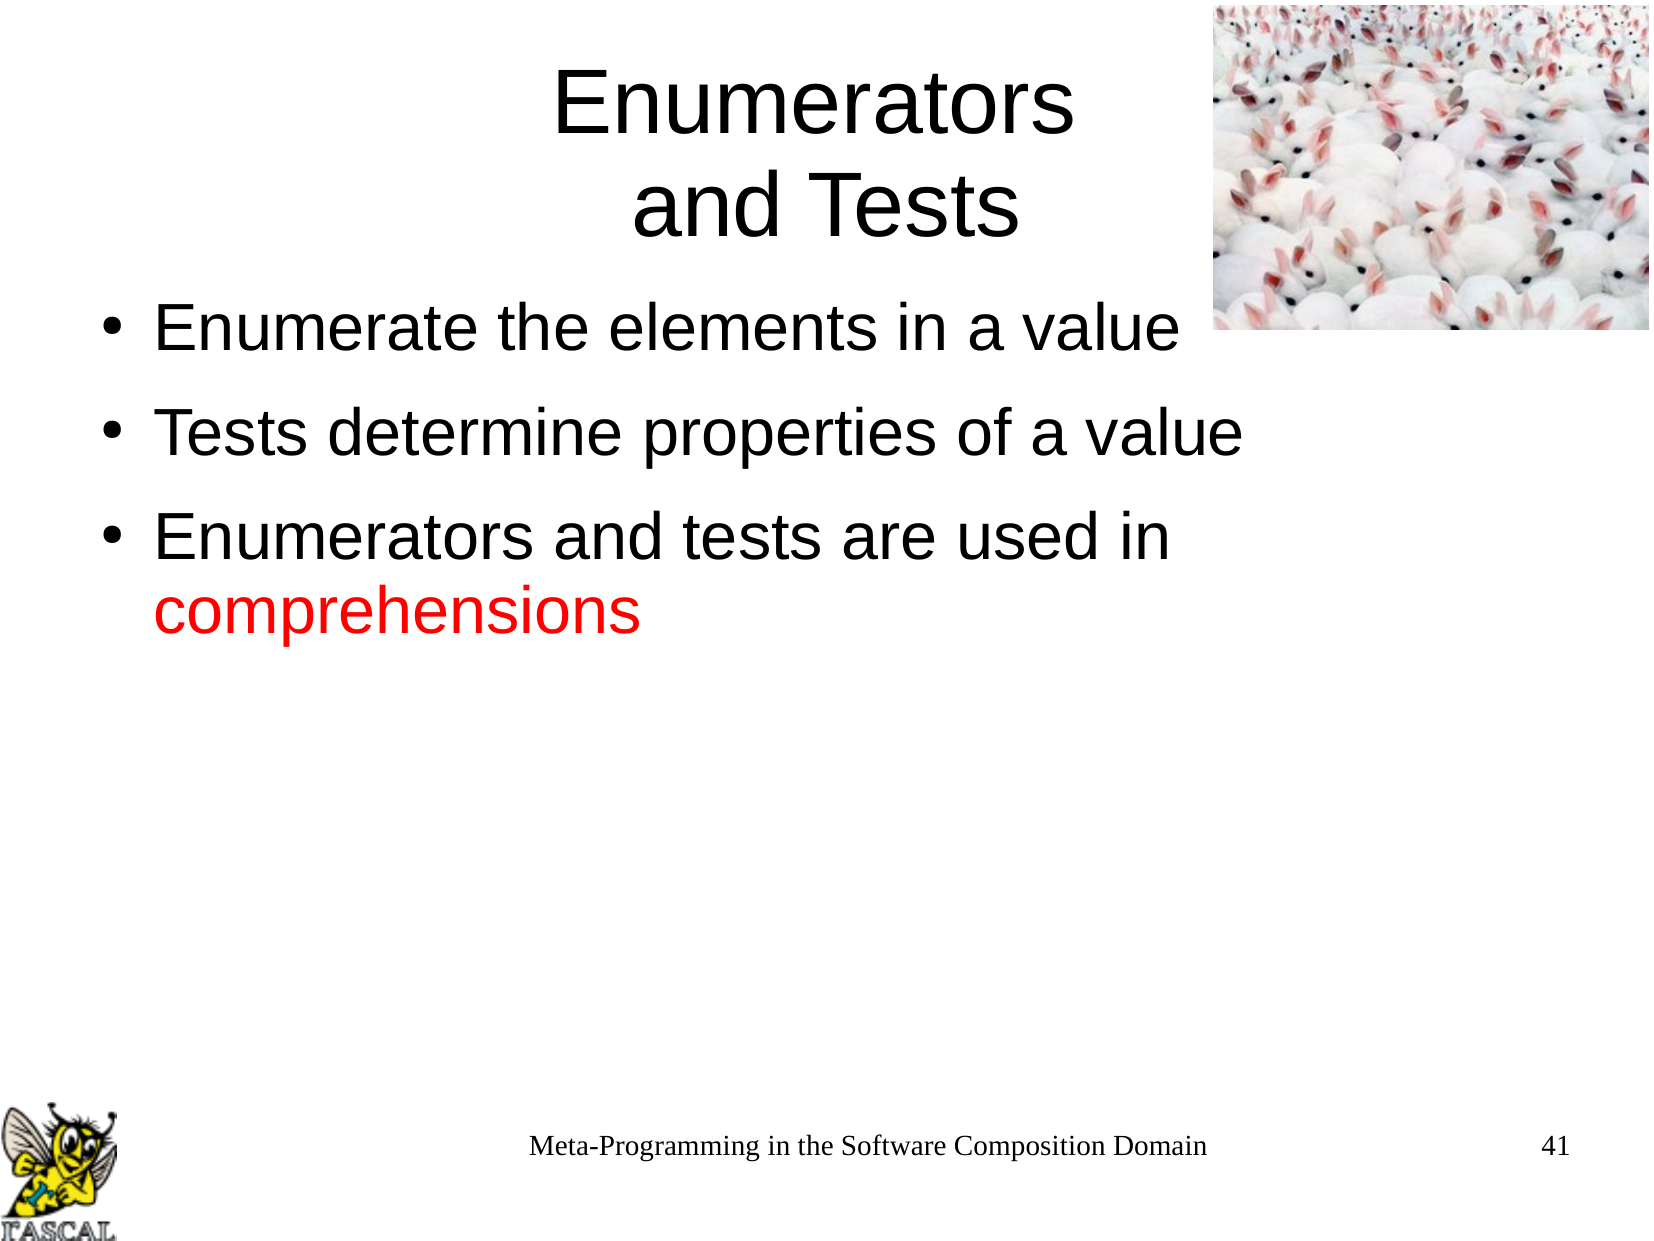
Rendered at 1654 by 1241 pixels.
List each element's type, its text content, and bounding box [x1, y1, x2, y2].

title Enumerators and Tests [82, 49, 1213, 257]
picture [0, 1102, 117, 1241]
picture [1213, 5, 1649, 330]
list Enumerate the elements in a value Tests determine properties of a value Enumerators and tests are used in comprehensions [82, 290, 1571, 1109]
